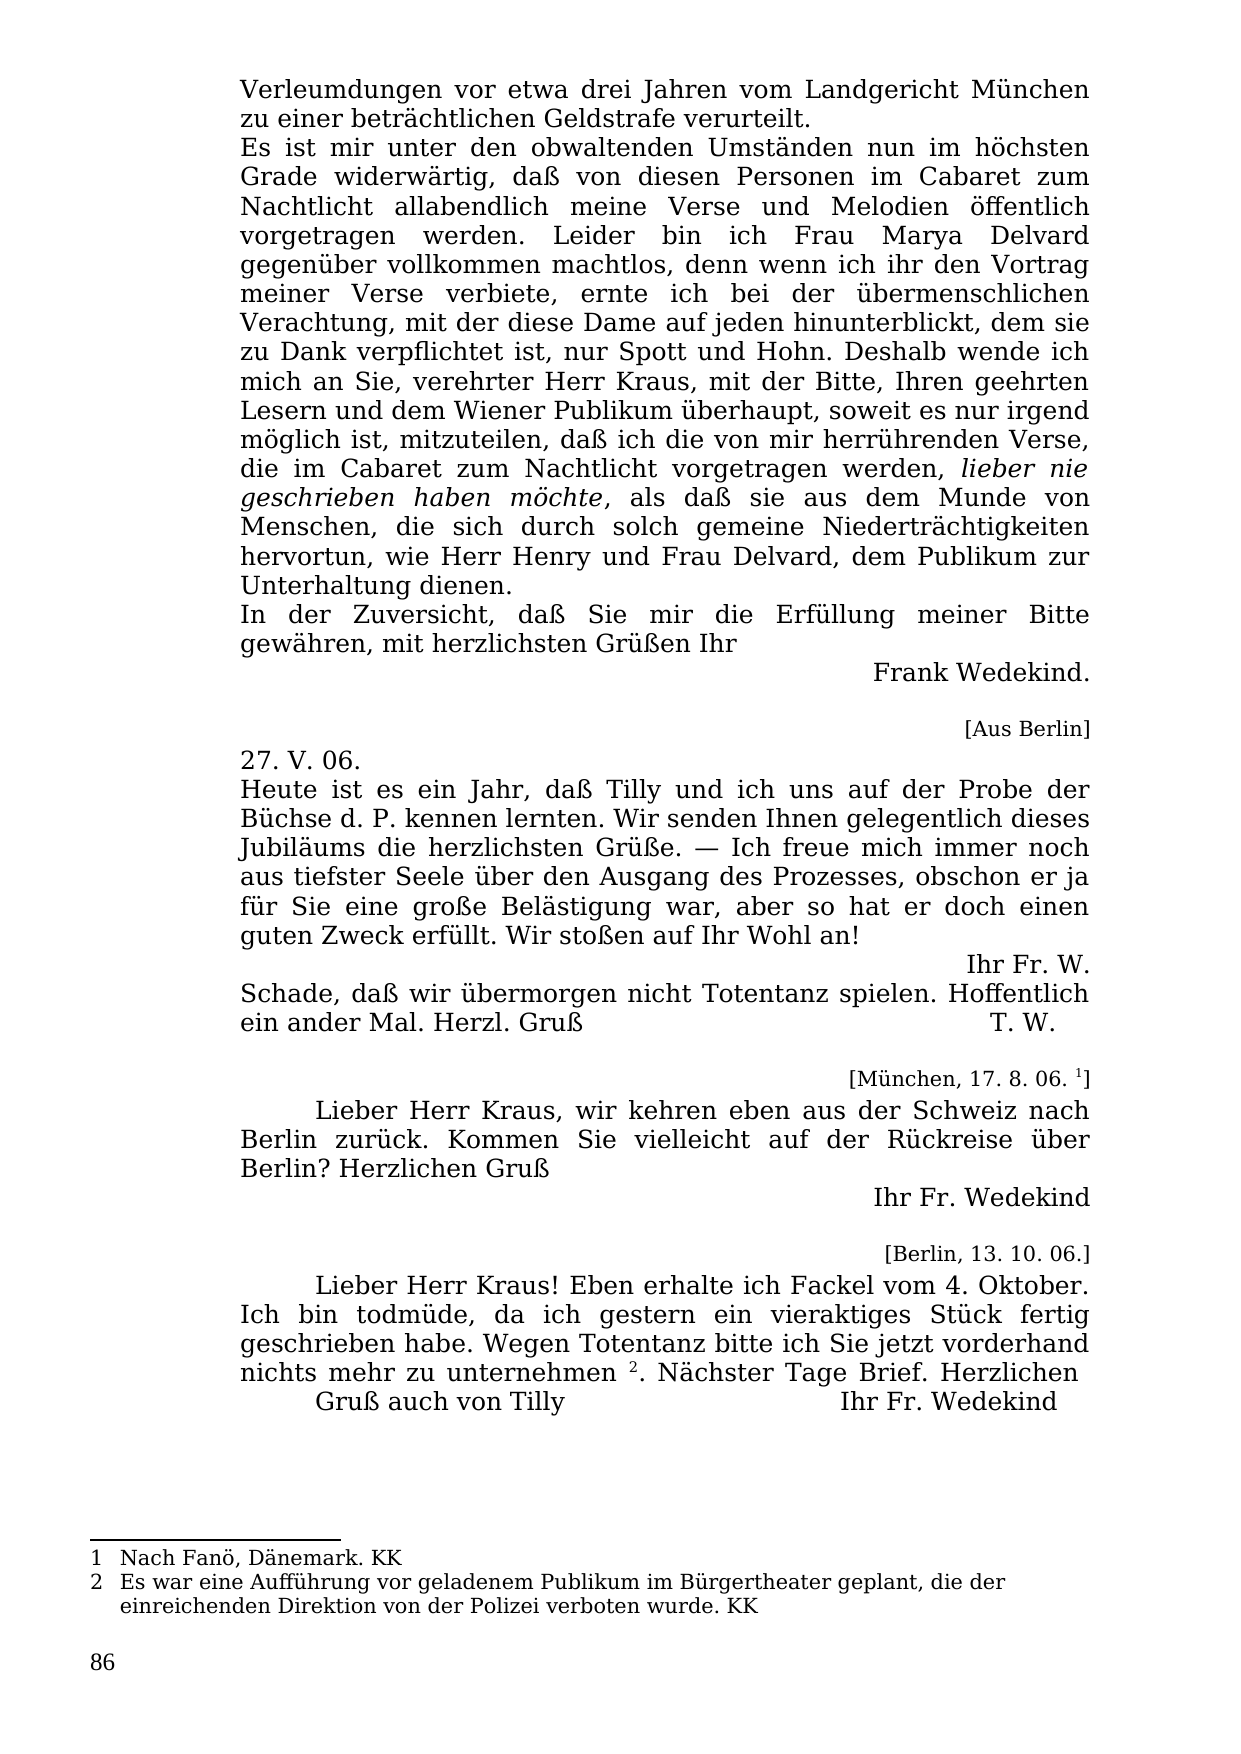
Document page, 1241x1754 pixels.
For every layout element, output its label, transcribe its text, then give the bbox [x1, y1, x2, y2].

text [Berlin, 13. 10. 06.] [90, 1242, 1091, 1266]
text [München, 17. 8. 06. ] [90, 1067, 1091, 1091]
text [Aus Berlin] [90, 717, 1091, 741]
text Es war eine Aufführung vor geladenem Publikum im Bürgertheater geplant, die der einreichenden Direktion von der Polizei verboten wurde. KK [90, 1570, 1091, 1618]
text Verleumdungen vor etwa drei Jahren vom Landgericht München zu einer beträchtlichen Geldstrafe verurteilt. [240, 75, 1091, 133]
text Lieber Herr Kraus! Eben erhalte ich Fackel vom 4. Oktober. Ich bin todmüde, da ich gestern ein vieraktiges Stück fertig geschrieben habe. Wegen Totentanz bitte ich Sie jetzt vorderhand nichts mehr zu unternehmen . Nächster Tage Brief. Herzlichen Gruß auch von Tilly Ihr Fr. Wedekind [240, 1266, 1091, 1417]
text Ihr Fr. W. [240, 950, 1091, 979]
text Frank Wedekind. [240, 658, 1091, 687]
text Ihr Fr. Wedekind [240, 1183, 1091, 1212]
text In der Zuversicht, daß Sie mir die Erfüllung meiner Bitte gewähren, mit herzlichsten Grüßen Ihr [240, 600, 1091, 658]
text Schade, daß wir übermorgen nicht Totentanz spielen. Hoffentlich ein ander Mal. Herzl. Gruß T. W. [240, 979, 1091, 1037]
text Heute ist es ein Jahr, daß Tilly und ich uns auf der Probe der Büchse d. P. kennen lernten. Wir senden Ihnen gelegentlich dieses Jubiläums die herzlichsten Grüße. — Ich freue mich immer noch aus tiefster Seele über den Ausgang des Prozesses, obschon er ja für Sie eine große Belästigung war, aber so hat er doch einen guten Zweck erfüllt. Wir stoßen auf Ihr Wohl an! [240, 775, 1091, 950]
text Es ist mir unter den obwaltenden Umständen nun im höchsten Grade widerwärtig, daß von diesen Personen im Cabaret zum Nachtlicht allabendlich meine Verse und Melodien öffentlich vorgetragen werden. Leider bin ich Frau Marya Delvard gegenüber vollkommen machtlos, denn wenn ich ihr den Vortrag meiner Verse verbiete, ernte ich bei der übermenschlichen Verachtung, mit der diese Dame auf jeden hinunterblickt, dem sie zu Dank verpflichtet ist, nur Spott und Hohn. Deshalb wende ich mich an Sie, verehrter Herr Kraus, mit der Bitte, Ihren geehrten Lesern und dem Wiener Publikum überhaupt, soweit es nur irgend möglich ist, mitzuteilen, daß ich die von mir herrührenden Verse, die im Cabaret zum Nachtlicht vorgetragen werden, lieber nie geschrieben haben möchte, als daß sie aus dem Munde von Menschen, die sich durch solch gemeine Niederträchtigkeiten hervortun, wie Herr Henry und Frau Delvard, dem Publikum zur Unterhaltung dienen. [240, 133, 1091, 600]
text 27. V. 06. [240, 741, 1091, 775]
text Nach Fanö, Dänemark. KK [90, 1546, 1091, 1570]
text Lieber Herr Kraus, wir kehren eben aus der Schweiz nach Berlin zurück. Kommen Sie vielleicht auf der Rückreise über Berlin? Herzlichen Gruß [240, 1091, 1091, 1183]
